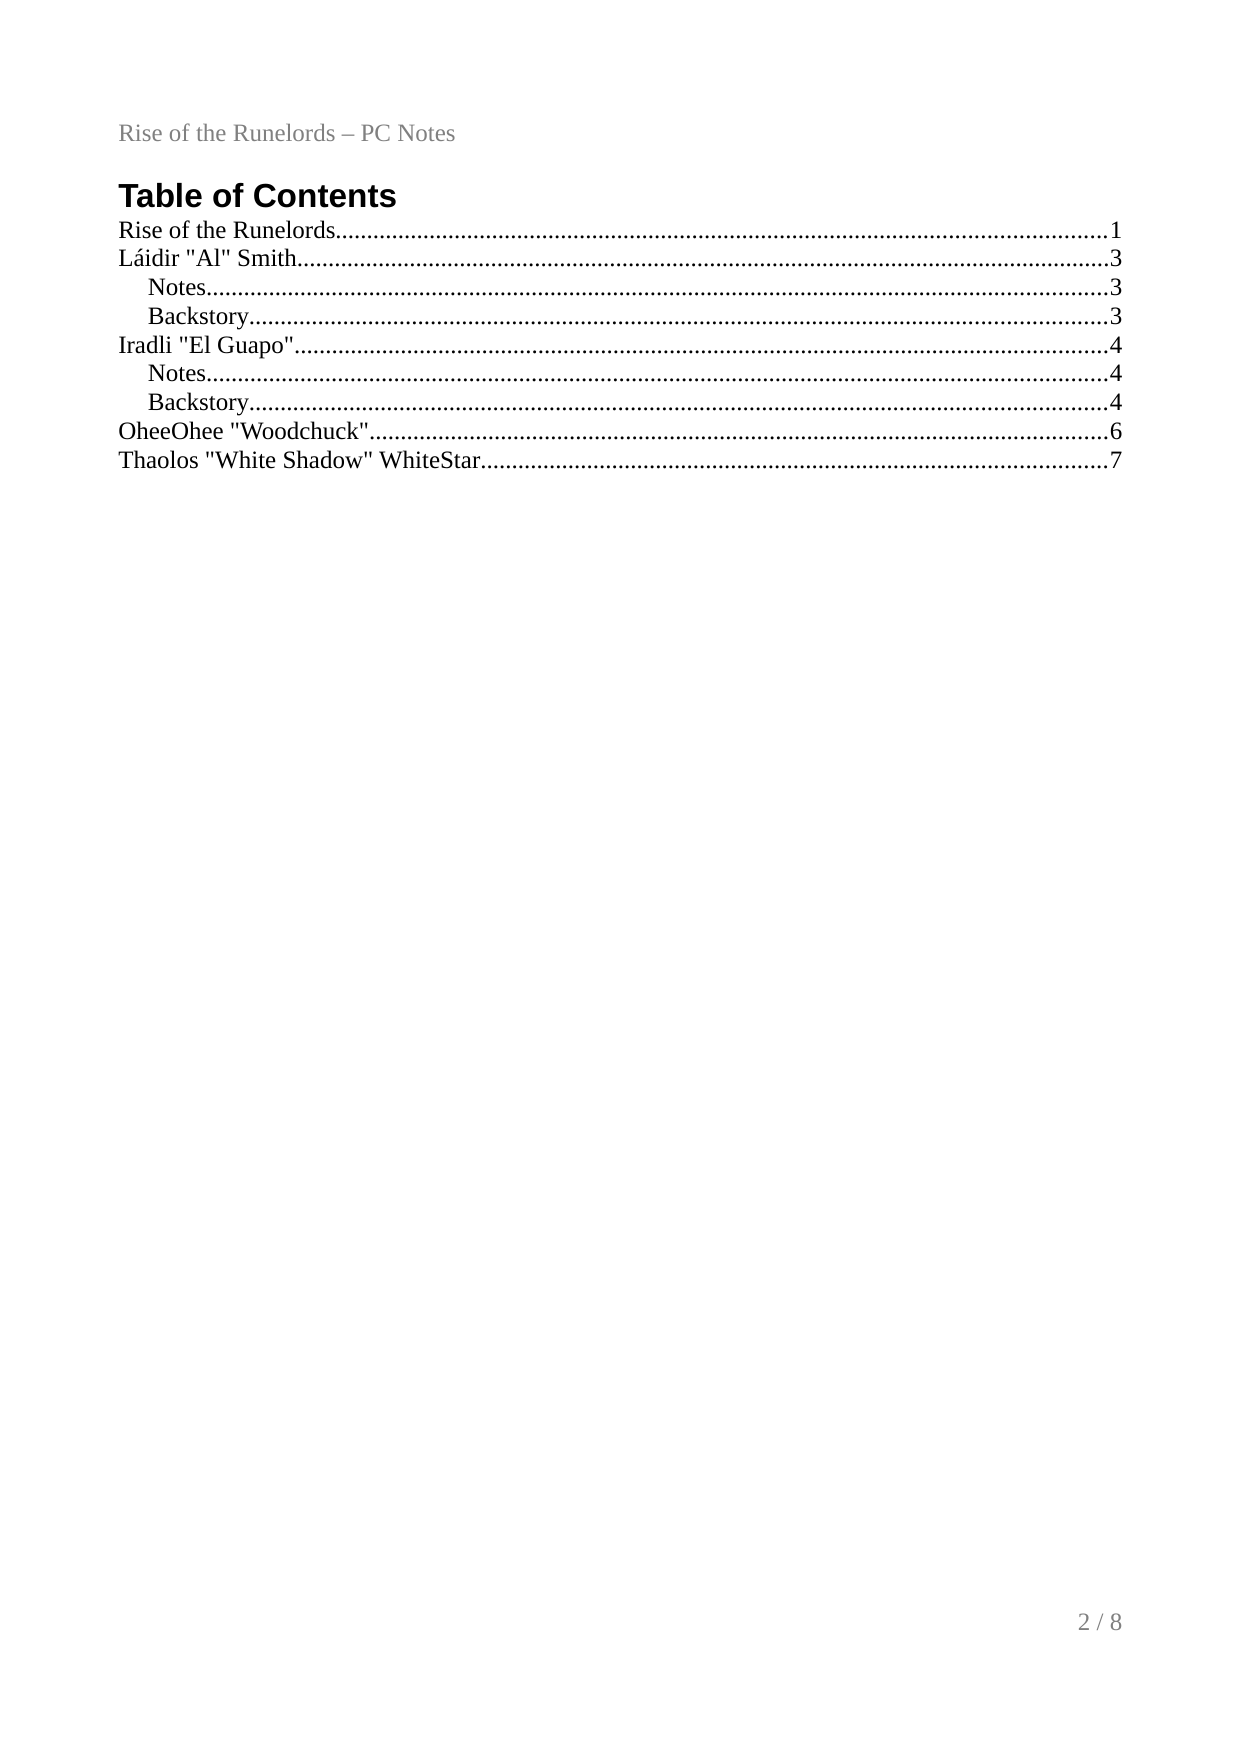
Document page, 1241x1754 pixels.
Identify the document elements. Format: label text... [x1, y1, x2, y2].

text Rise of the Runelords 1 [118, 215, 1122, 243]
text Iradli "El Guapo" 4 [118, 330, 1122, 358]
subtitle Table of Contents [118, 176, 1122, 215]
text Notes 4 [148, 358, 1122, 387]
text Backstory 3 [148, 301, 1122, 330]
text Thaolos "White Shadow" WhiteStar 7 [118, 445, 1122, 473]
text Backstory 4 [148, 387, 1122, 416]
text Láidir "Al" Smith 3 [118, 243, 1122, 272]
text OheeOhee "Woodchuck" 6 [118, 416, 1122, 445]
text Notes 3 [148, 272, 1122, 301]
